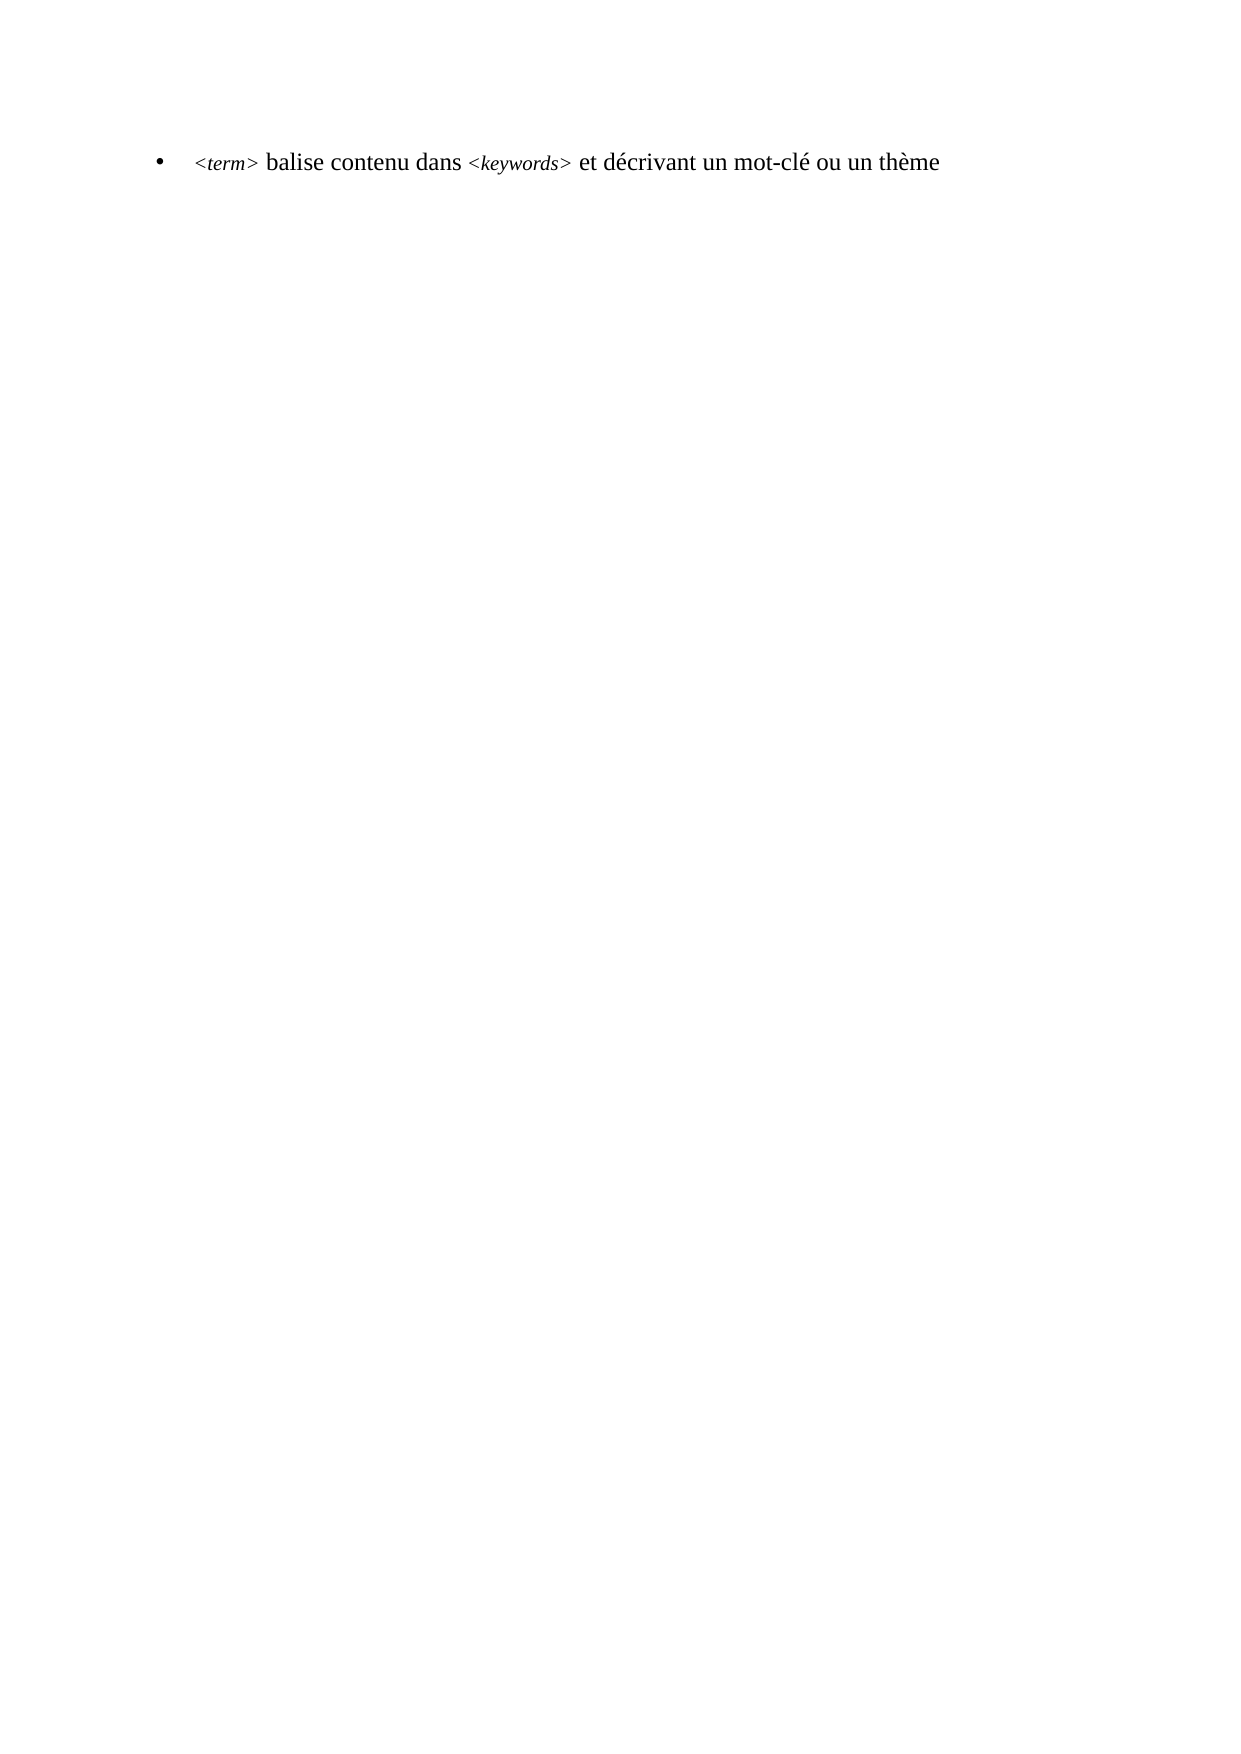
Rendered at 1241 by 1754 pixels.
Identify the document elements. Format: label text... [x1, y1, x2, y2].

list <term> balise contenu dans <keywords> et décrivant un mot-clé ou un thème [156, 147, 1122, 176]
